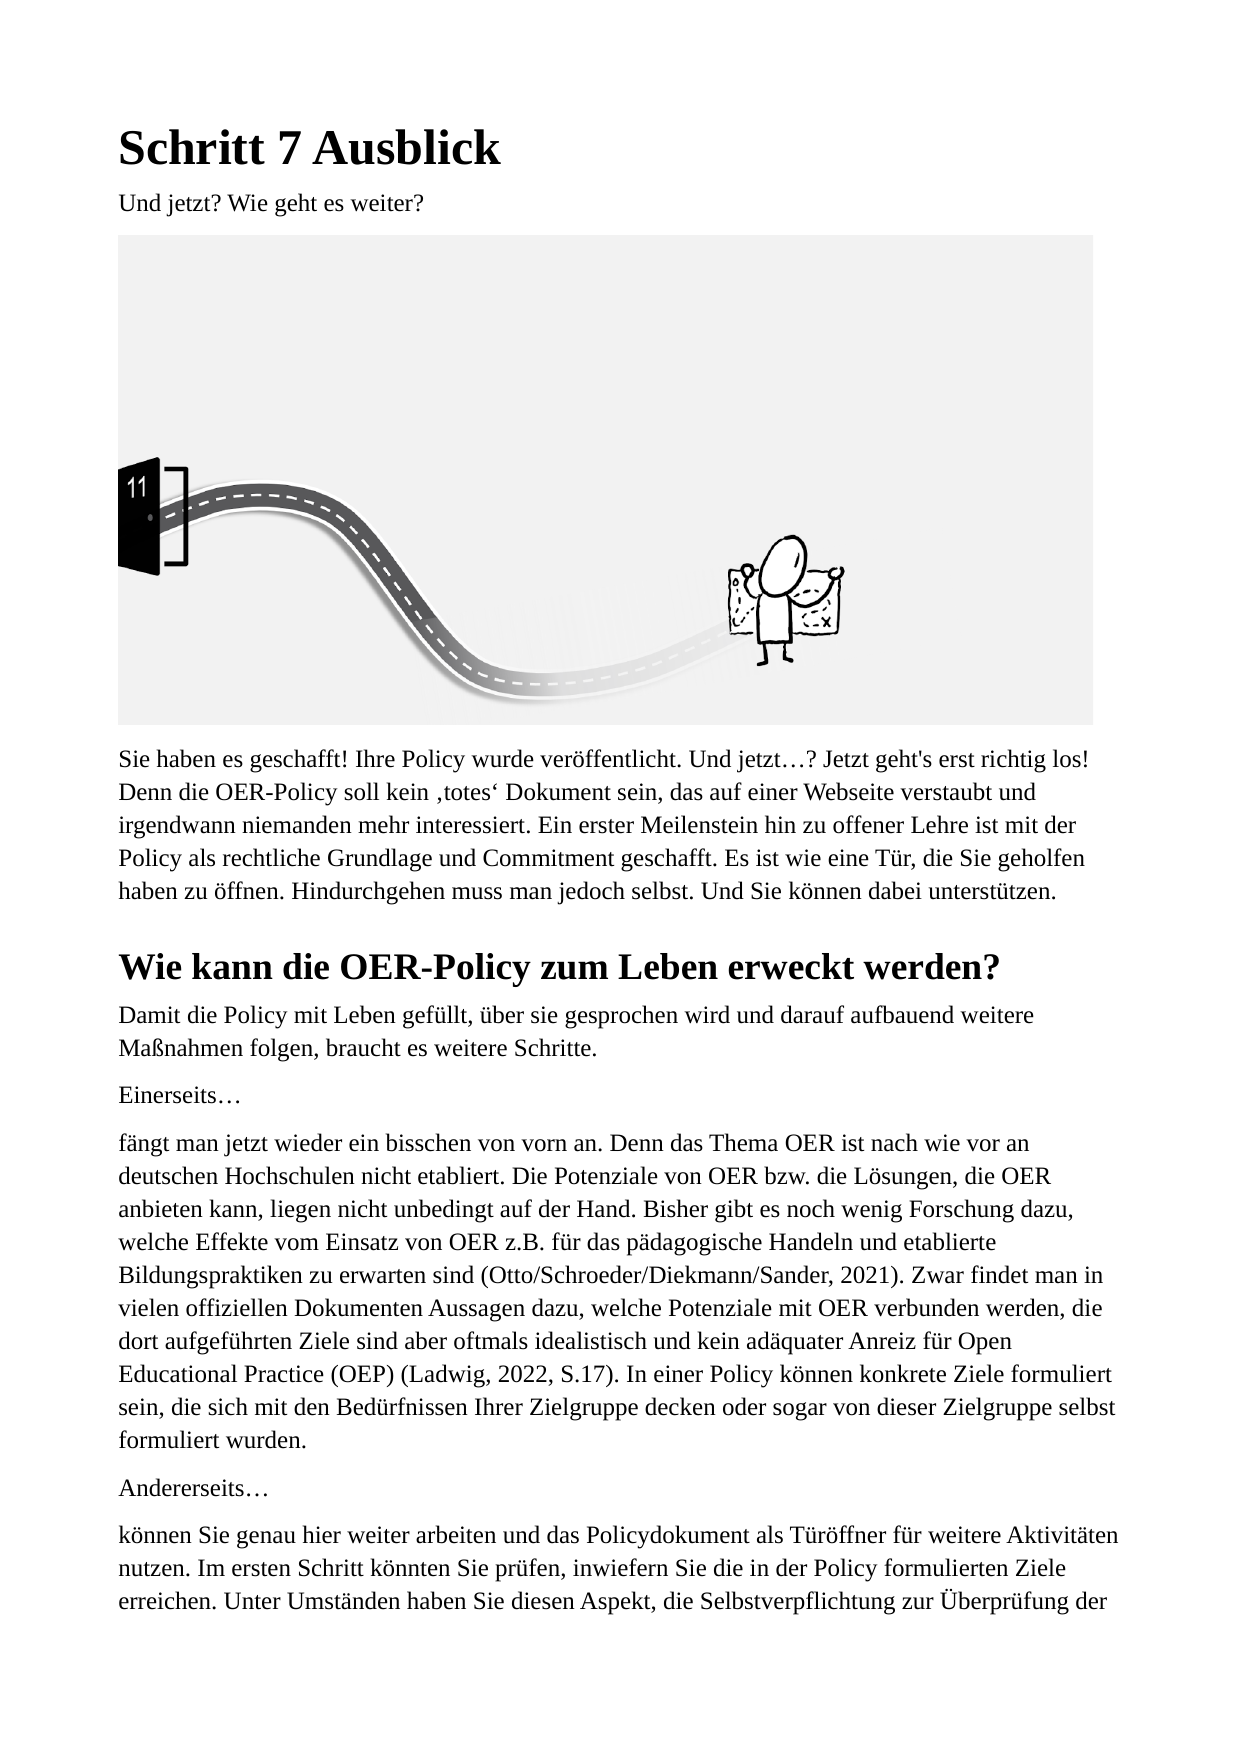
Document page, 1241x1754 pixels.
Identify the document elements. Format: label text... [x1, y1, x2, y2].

subtitle Schritt 7 Ausblick [118, 118, 1122, 176]
picture [118, 235, 1094, 725]
subtitle Wie kann die OER-Policy zum Leben erweckt werden? [118, 944, 1122, 987]
text Sie haben es geschafft! Ihre Policy wurde veröffentlicht. Und jetzt…? Jetzt geht's erst richtig los! Denn die OER-Policy soll kein ‚totes‘ Dokument sein, das auf einer Webseite verstaubt und irgendwann niemanden mehr interessiert. Ein erster Meilenstein hin zu offener Lehre ist mit der Policy als rechtliche Grundlage und Commitment geschafft. Es ist wie eine Tür, die Sie geholfen haben zu öffnen. Hindurchgehen muss man jedoch selbst. Und Sie können dabei unterstützen. [118, 744, 1122, 904]
text Und jetzt? Wie geht es weiter? [118, 188, 1122, 217]
text fängt man jetzt wieder ein bisschen von vorn an. Denn das Thema OER ist nach wie vor an deutschen Hochschulen nicht etabliert. Die Potenziale von OER bzw. die Lösungen, die OER anbieten kann, liegen nicht unbedingt auf der Hand. Bisher gibt es noch wenig Forschung dazu, welche Effekte vom Einsatz von OER z.B. für das pädagogische Handeln und etablierte Bildungspraktiken zu erwarten sind (Otto/Schroeder/Diekmann/Sander, 2021). Zwar findet man in vielen offiziellen Dokumenten Aussagen dazu, welche Potenziale mit OER verbunden werden, die dort aufgeführten Ziele sind aber oftmals idealistisch und kein adäquater Anreiz für Open Educational Practice (OEP) (Ladwig, 2022, S.17). In einer Policy können konkrete Ziele formuliert sein, die sich mit den Bedürfnissen Ihrer Zielgruppe decken oder sogar von dieser Zielgruppe selbst formuliert wurden. [118, 1128, 1122, 1454]
text Andererseits… [118, 1473, 1122, 1502]
text Damit die Policy mit Leben gefüllt, über sie gesprochen wird und darauf aufbauend weitere Maßnahmen folgen, braucht es weitere Schritte. [118, 1000, 1122, 1062]
text können Sie genau hier weiter arbeiten und das Policydokument als Türöffner für weitere Aktivitäten nutzen. Im ersten Schritt könnten Sie prüfen, inwiefern Sie die in der Policy formulierten Ziele erreichen. Unter Umständen haben Sie diesen Aspekt, die Selbstverpflichtung zur Überprüfung der [118, 1520, 1122, 1615]
text Einerseits… [118, 1080, 1122, 1109]
